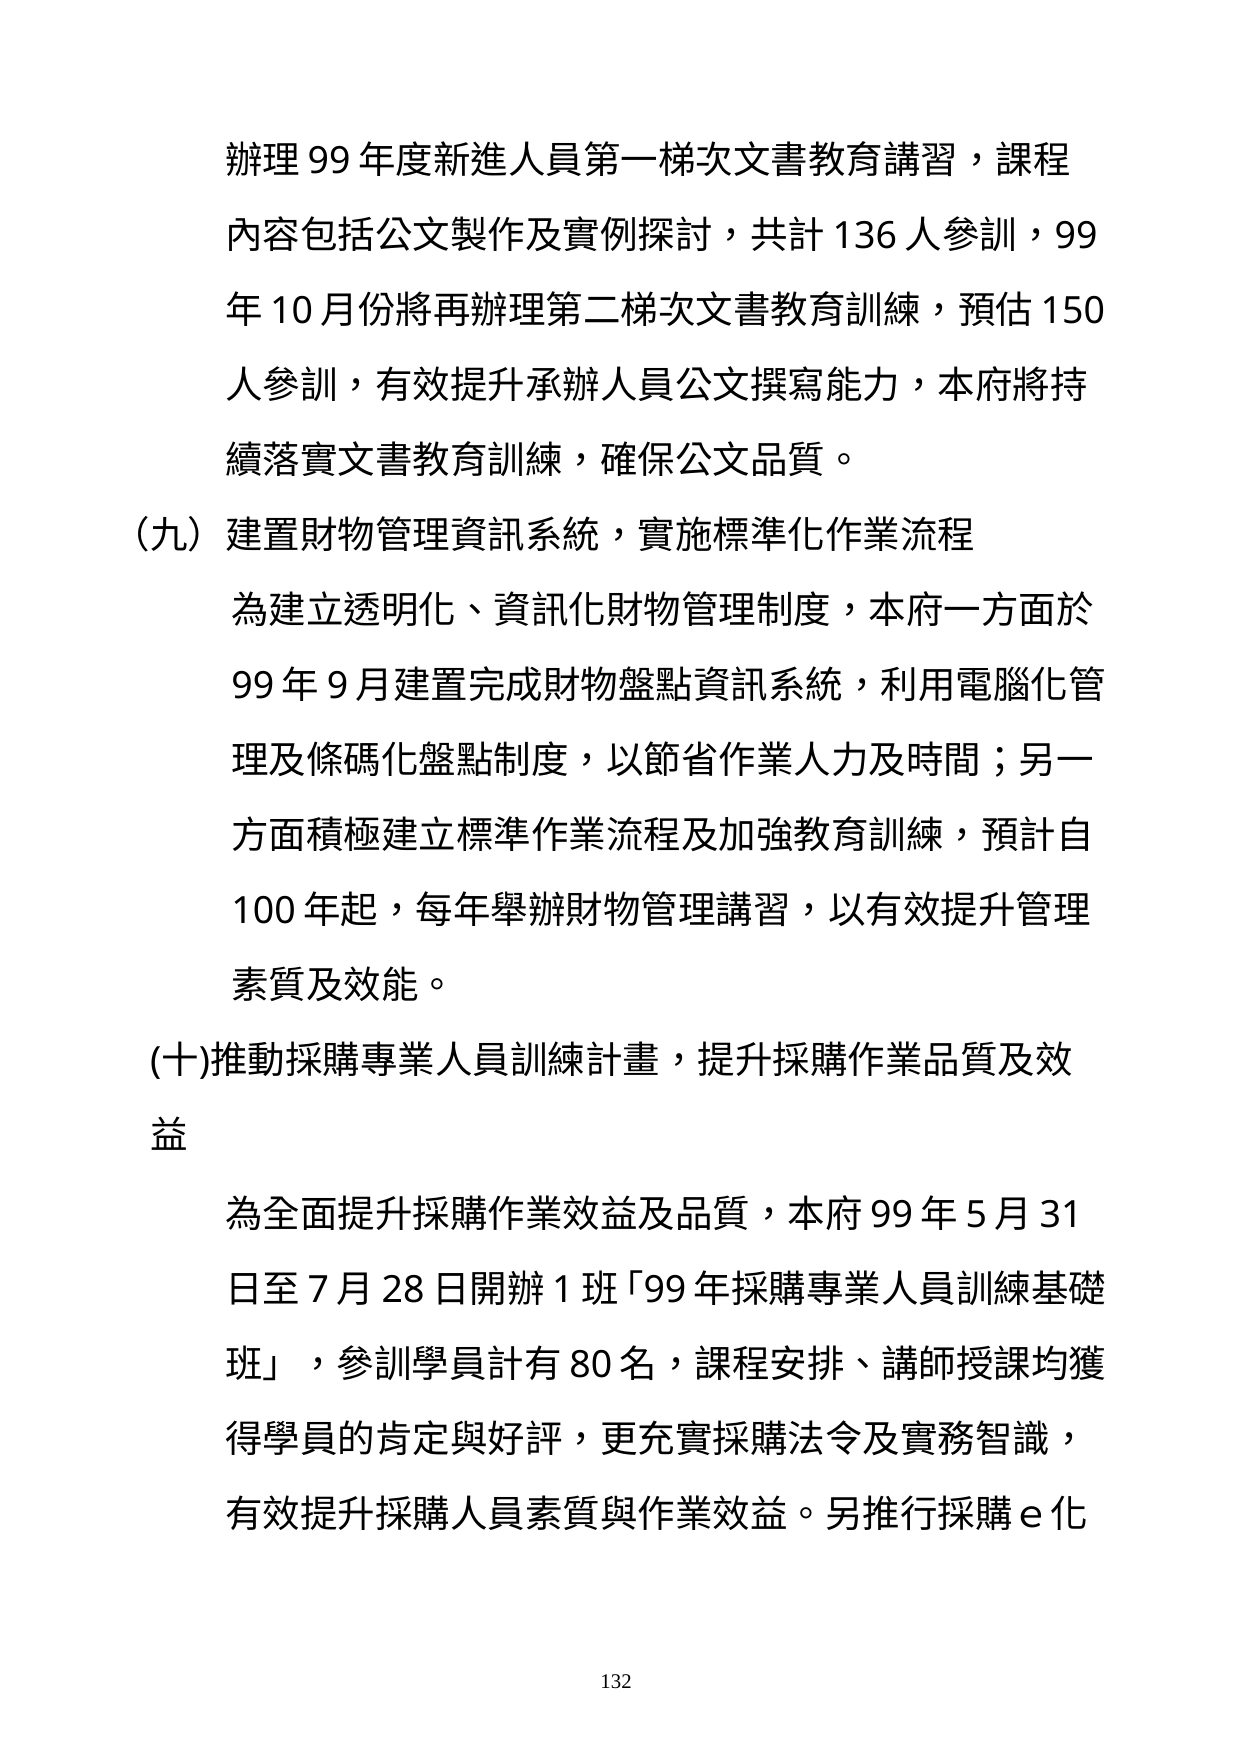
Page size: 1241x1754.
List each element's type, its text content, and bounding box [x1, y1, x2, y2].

text 為全面提升採購作業效益及品質，本府99年5月31日至7月28日開辦1班「99年採購專業人員訓練基礎班」，參訓學員計有80名，課程安排、講師授課均獲得學員的肯定與好評，更充實採購法令及實務智識，有效提升採購人員素質與作業效益。另推行採購ｅ化 [225, 1174, 1106, 1549]
text 為建立透明化、資訊化財物管理制度，本府一方面於99年9月建置完成財物盤點資訊系統，利用電腦化管理及條碼化盤點制度，以節省作業人力及時間；另一方面積極建立標準作業流程及加強教育訓練，預計自100年起，每年舉辦財物管理講習，以有效提升管理素質及效能。 [231, 570, 1106, 1020]
text 辦理99年度新進人員第一梯次文書教育講習，課程內容包括公文製作及實例探討，共計136人參訓，99年10月份將再辦理第二梯次文書教育訓練，預估150人參訓，有效提升承辦人員公文撰寫能力，本府將持續落實文書教育訓練，確保公文品質。 [225, 120, 1106, 495]
text (十)推動採購專業人員訓練計畫，提升採購作業品質及效益 [150, 1020, 1106, 1170]
text （九）建置財物管理資訊系統，實施標準化作業流程 [112, 495, 1106, 570]
